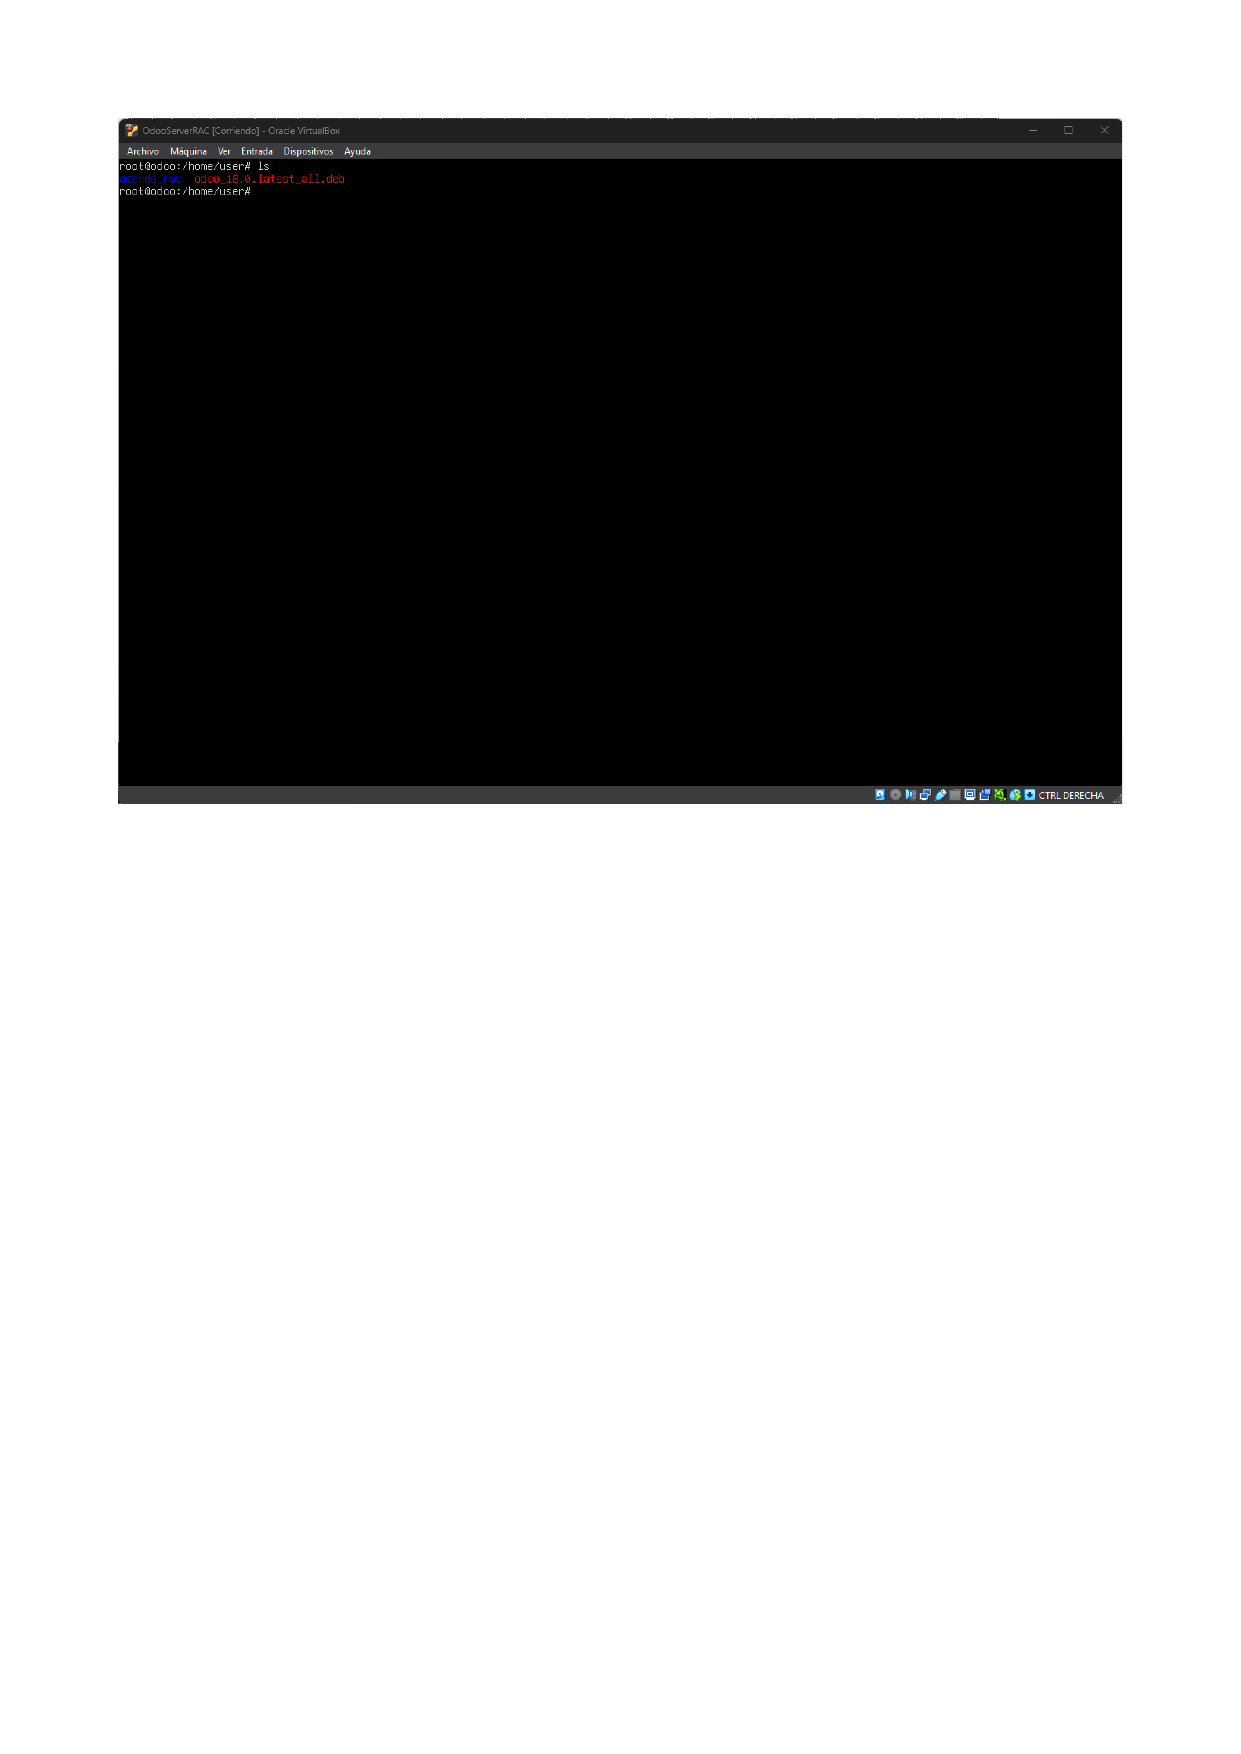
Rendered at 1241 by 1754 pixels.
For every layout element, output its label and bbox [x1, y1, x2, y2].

picture [118, 118, 1123, 804]
